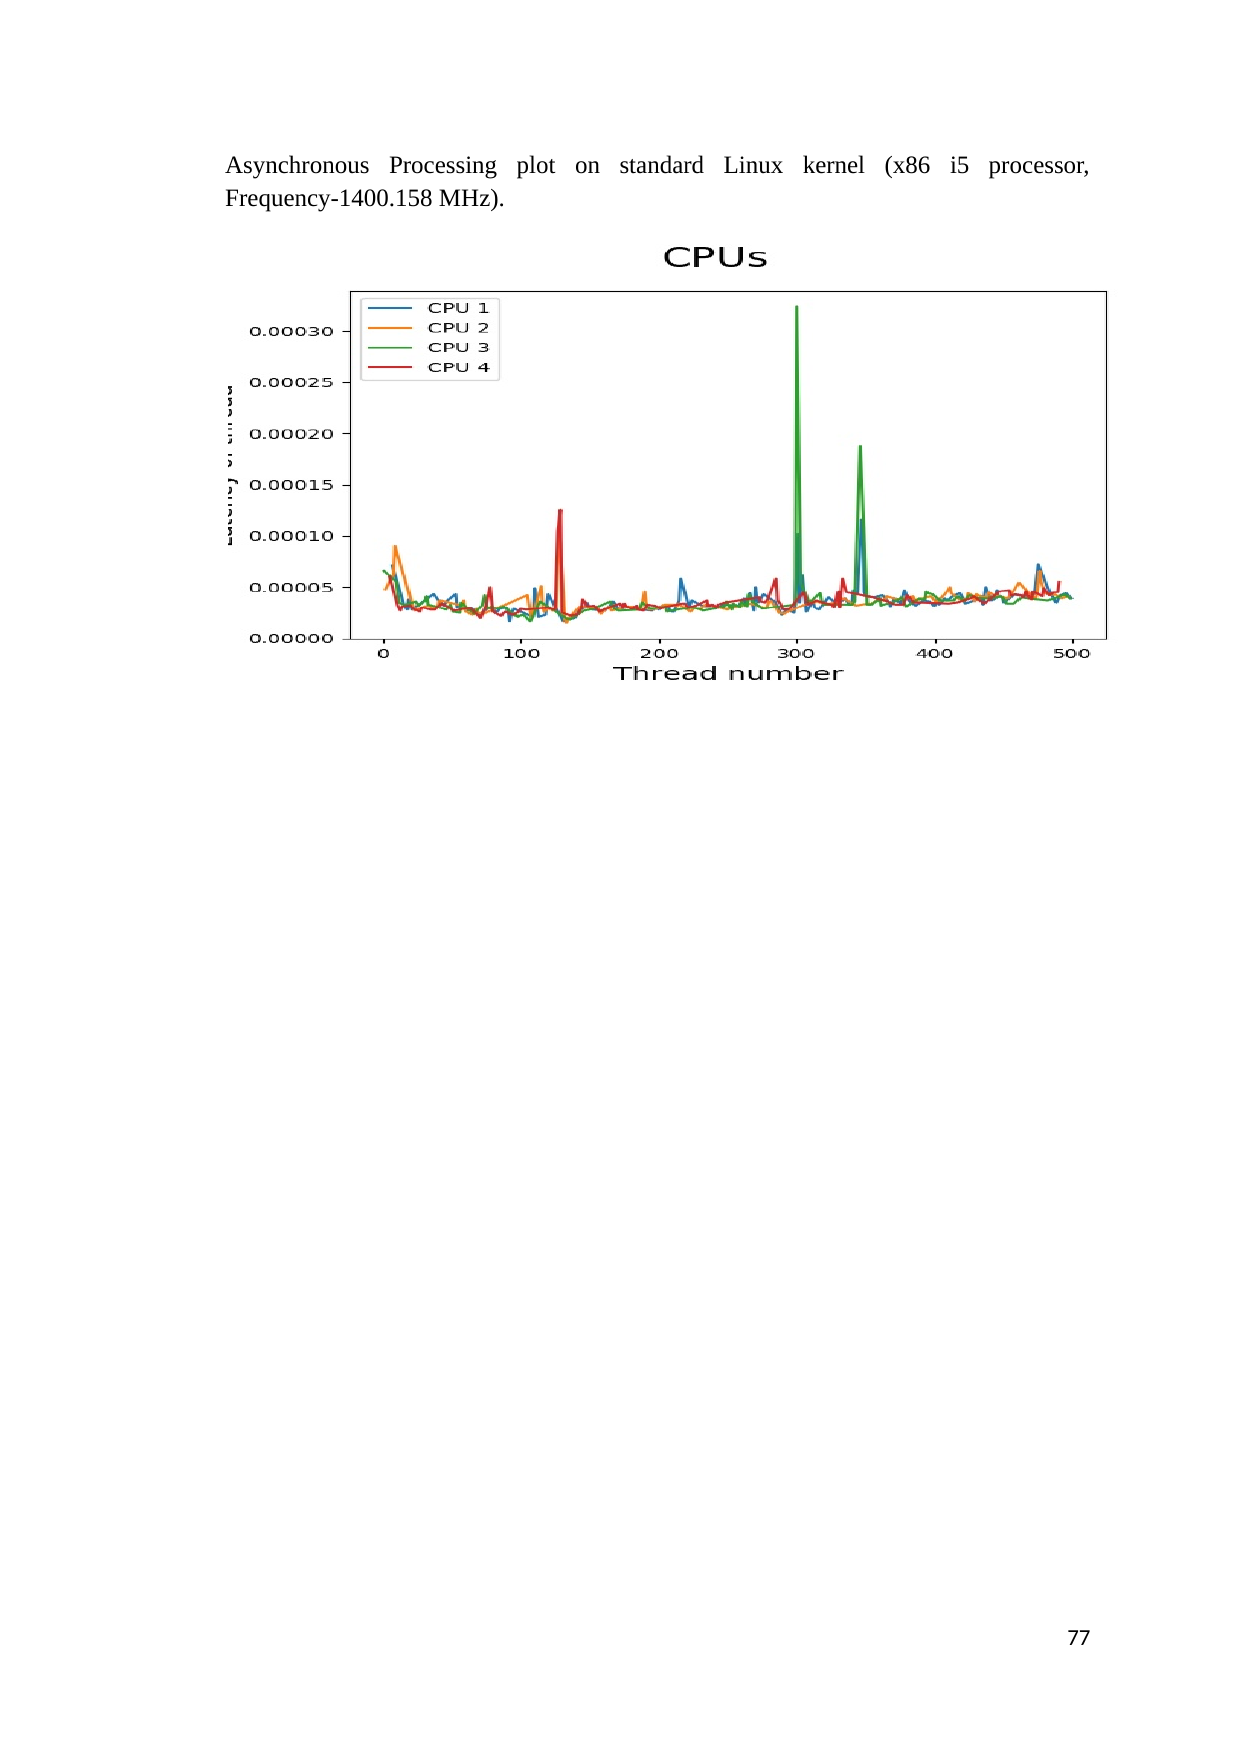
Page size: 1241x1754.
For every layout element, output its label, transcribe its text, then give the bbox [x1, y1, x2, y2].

picture [228, 236, 1204, 688]
text Asynchronous Processing plot on standard Linux kernel (x86 i5 processor, Frequency-1400.158 MHz). [225, 150, 1090, 212]
